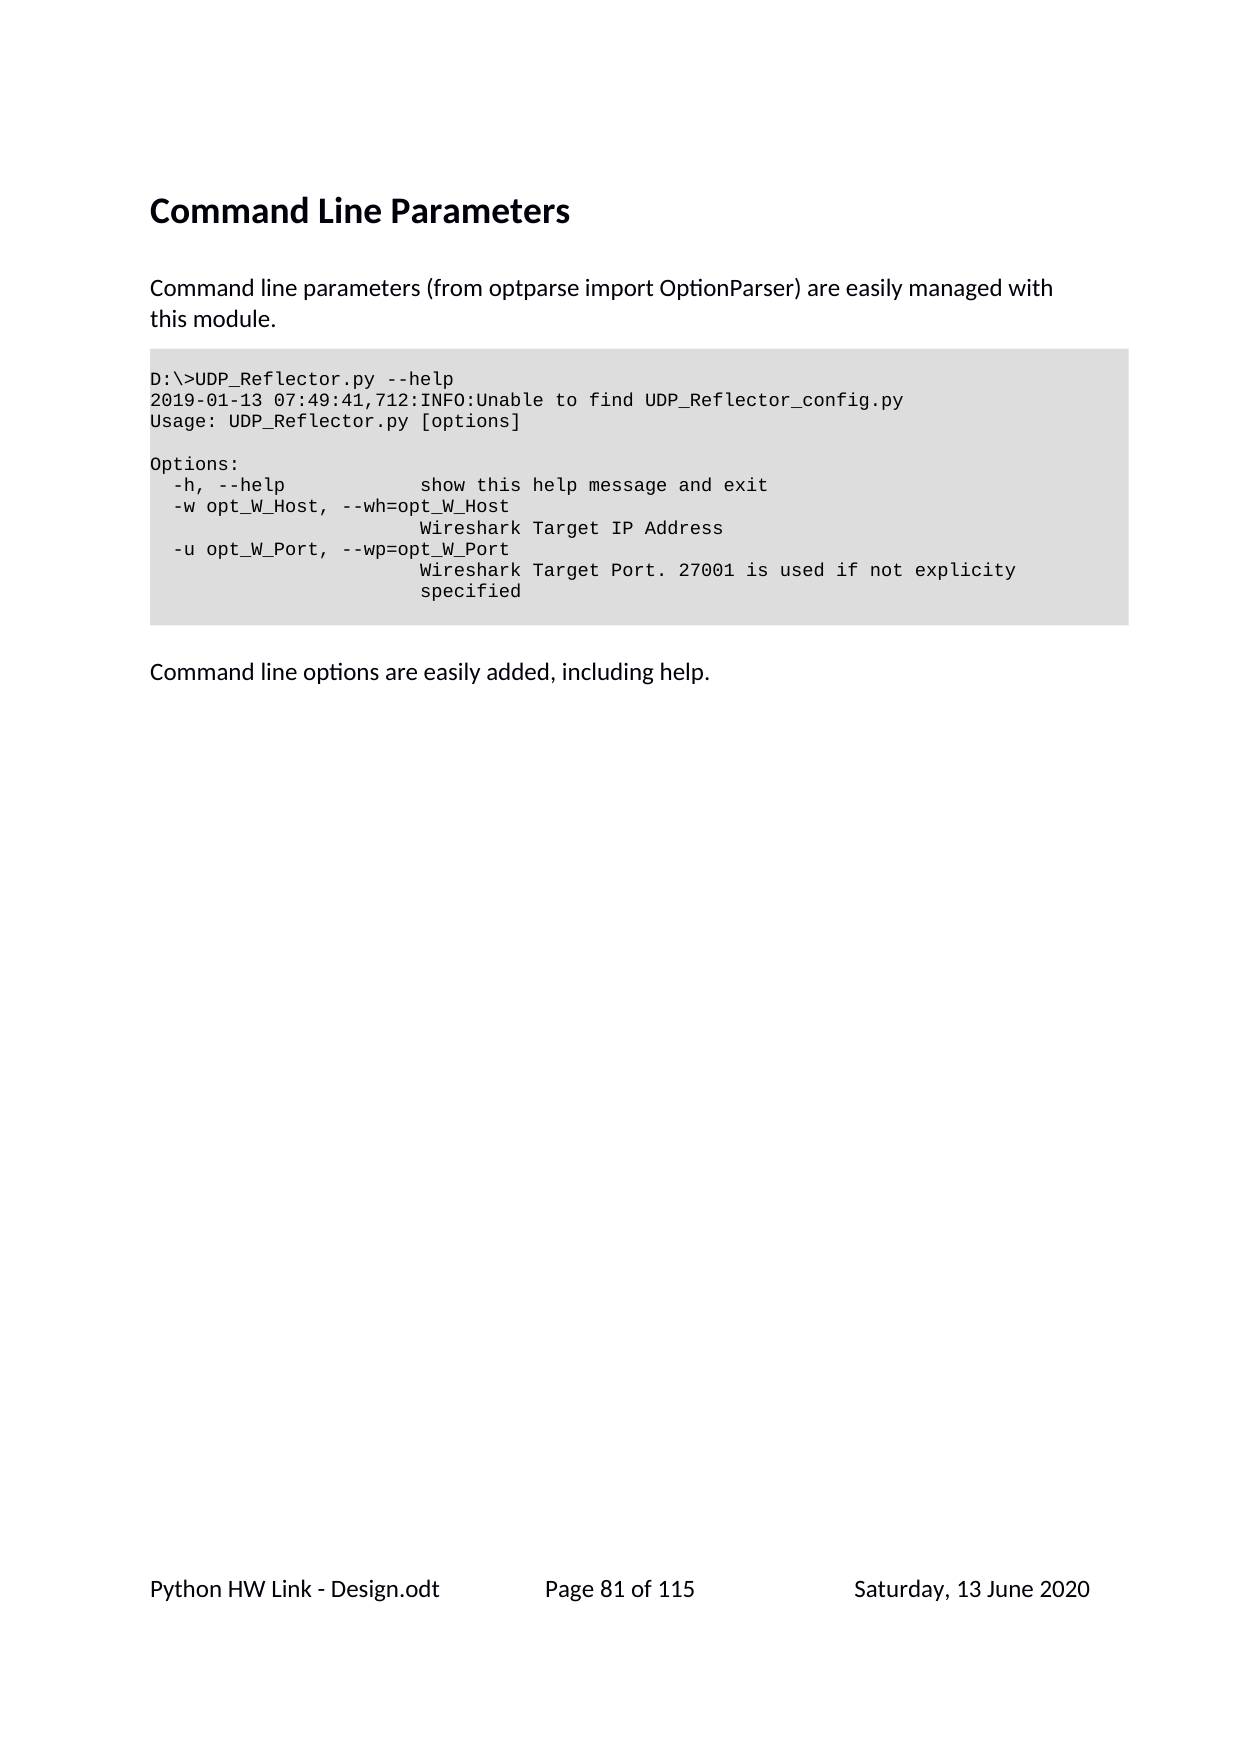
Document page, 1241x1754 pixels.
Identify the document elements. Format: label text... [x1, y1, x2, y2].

text Command line parameters (from optparse import OptionParser) are easily managed with this module. [150, 272, 1090, 333]
subtitle Command Line Parameters [150, 187, 1090, 233]
text Command line options are easily added, including help. [150, 656, 1090, 687]
